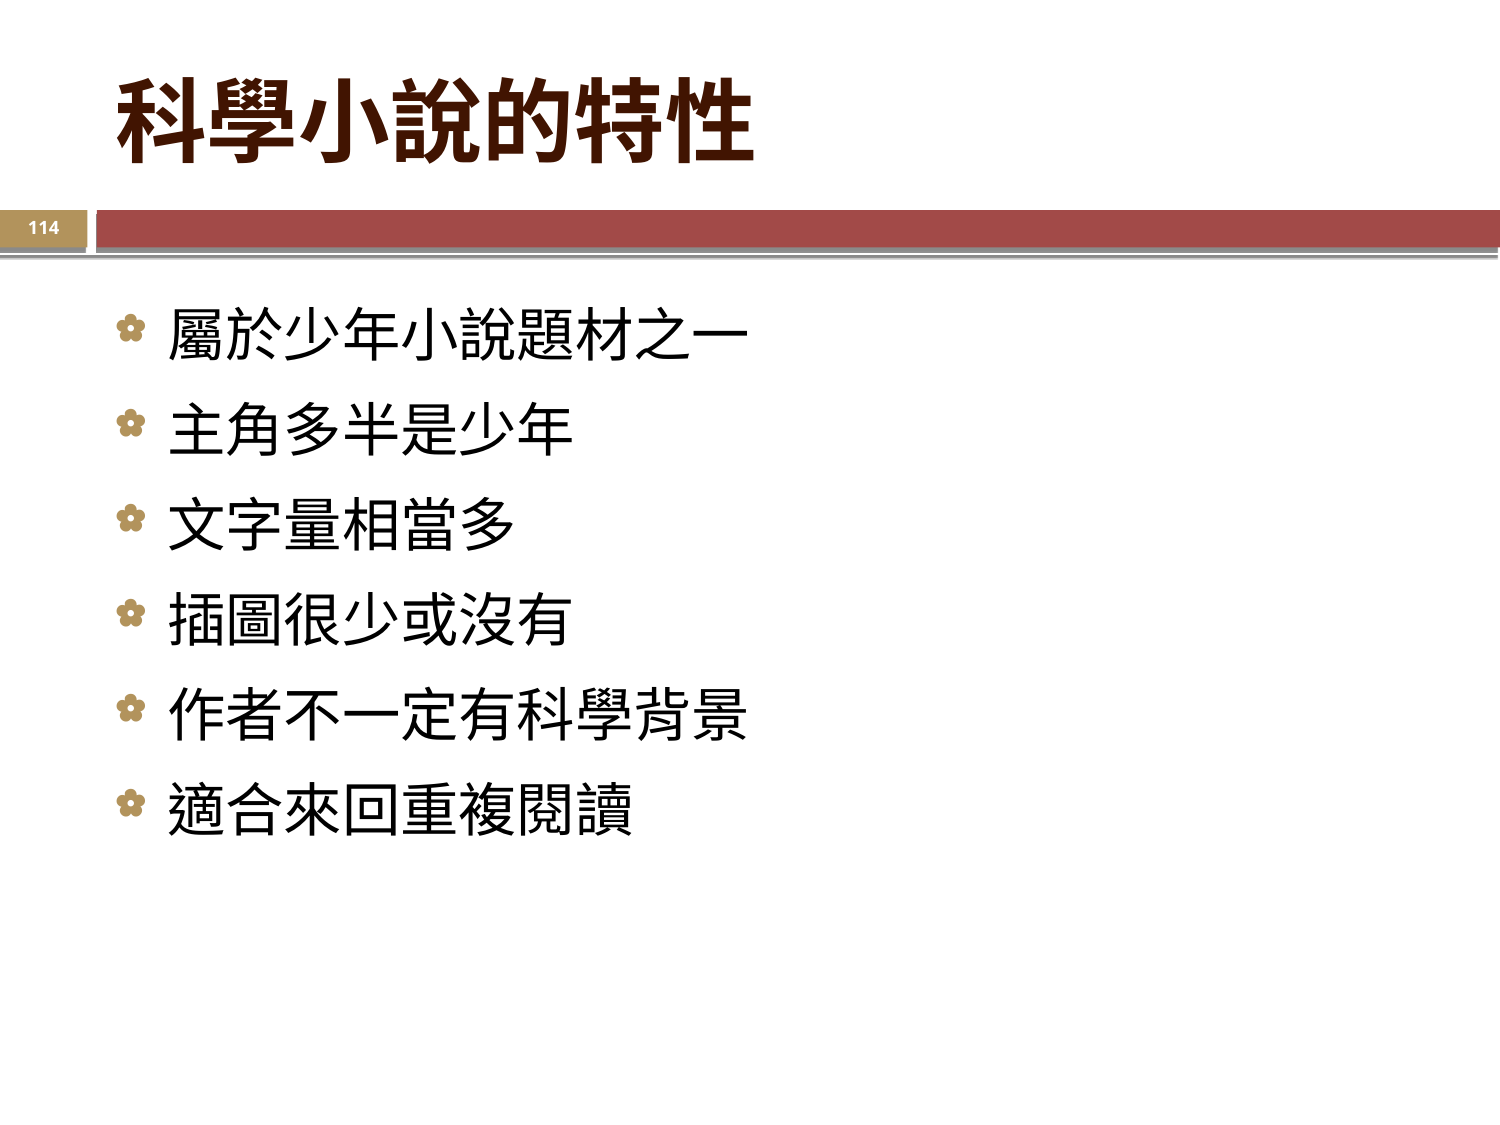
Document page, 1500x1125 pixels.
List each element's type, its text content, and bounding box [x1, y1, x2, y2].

list 屬於少年小說題材之一 主角多半是少年 文字量相當多 插圖很少或沒有 作者不一定有科學背景 適合來回重複閱讀 [100, 290, 1415, 1024]
title 科學小說的特性 [100, 37, 1438, 200]
slide_number [0, 208, 88, 249]
